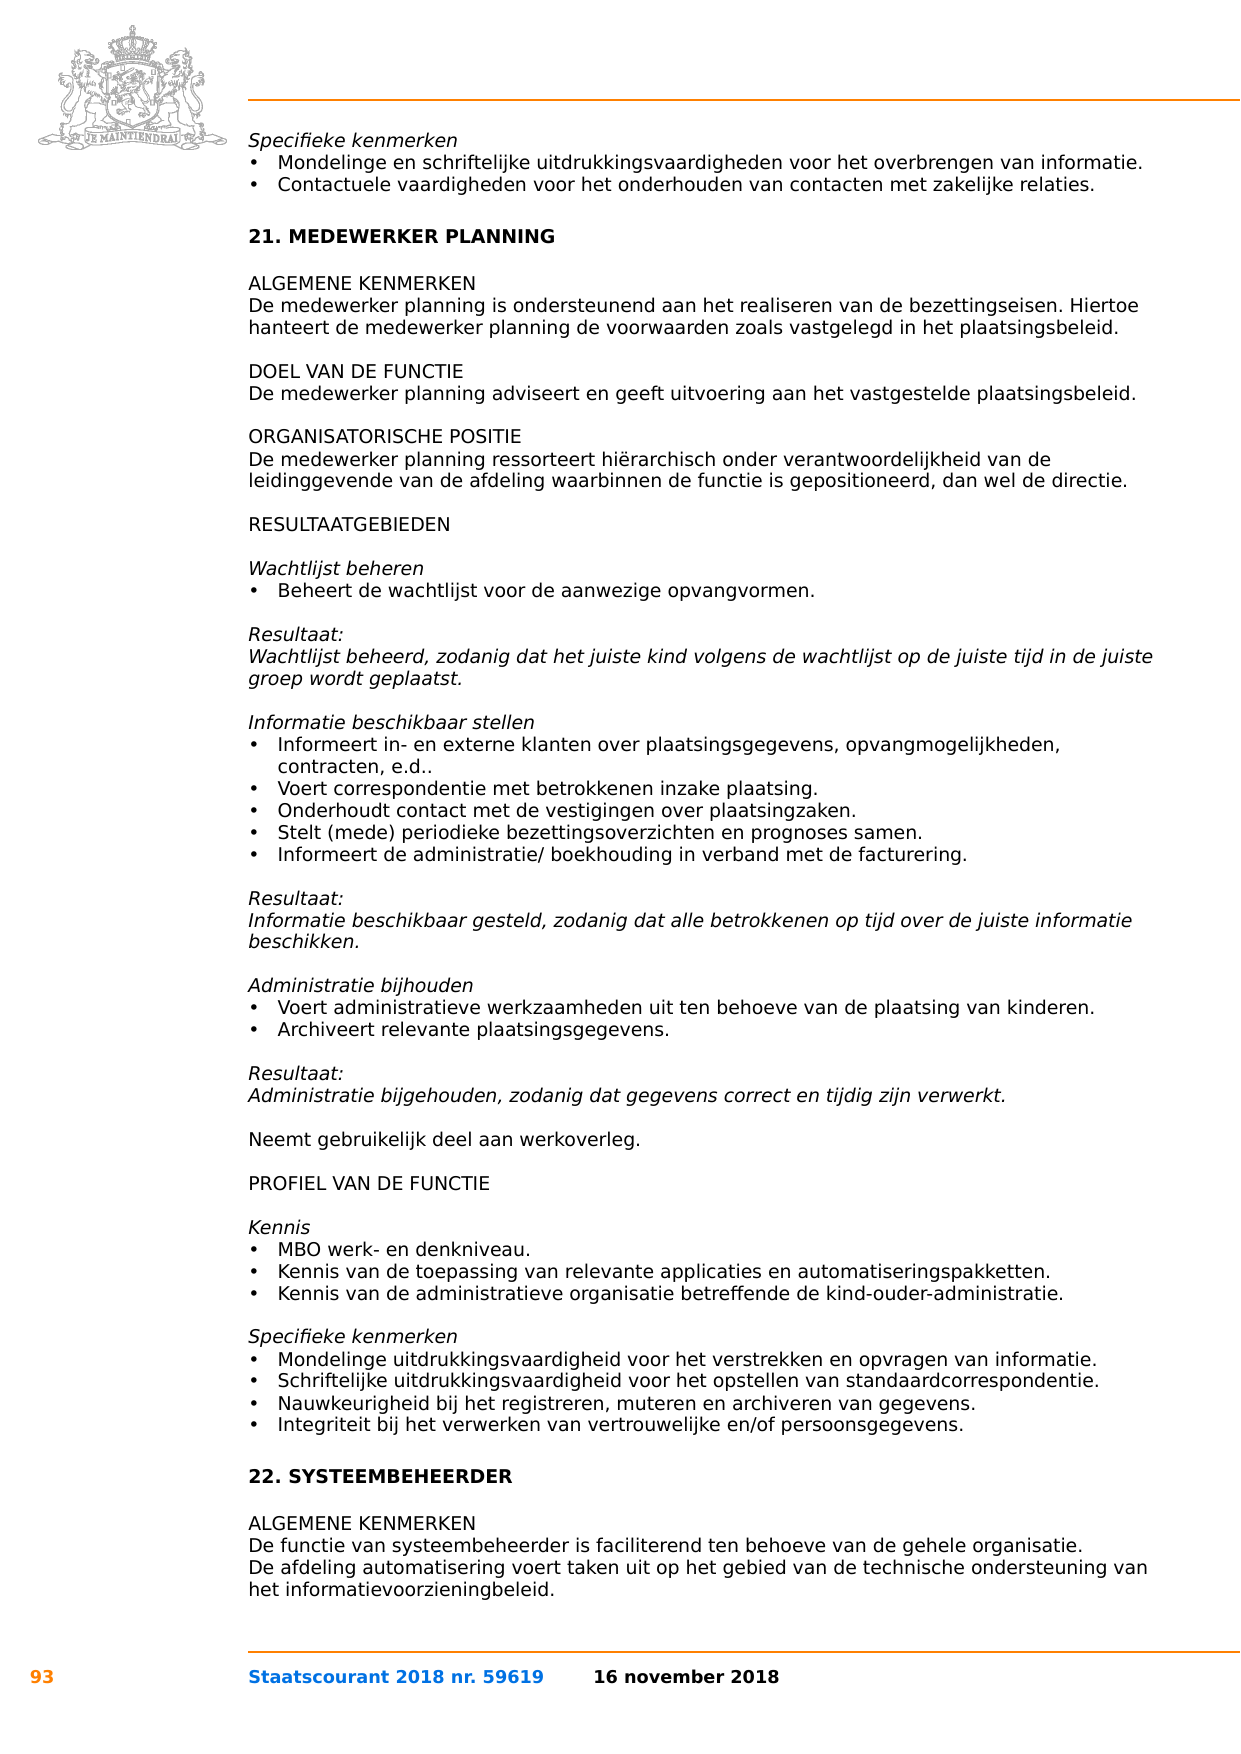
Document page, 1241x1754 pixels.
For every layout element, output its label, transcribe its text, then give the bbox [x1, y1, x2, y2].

text De functie van systeembeheerder is faciliterend ten behoeve van de gehele organisatie. [248, 1535, 1163, 1557]
text De medewerker planning is ondersteunend aan het realiseren van de bezettingseisen. Hiertoe hanteert de medewerker planning de voorwaarden zoals vastgelegd in het plaatsingsbeleid. [248, 295, 1163, 339]
text De medewerker planning adviseert en geeft uitvoering aan het vastgestelde plaatsingsbeleid. [248, 383, 1163, 404]
text ALGEMENE KENMERKEN [248, 1513, 1163, 1535]
text DOEL VAN DE FUNCTIE [248, 361, 1163, 383]
text • Informeert in- en externe klanten over plaatsingsgegevens, opvangmogelijkheden, contracten, e.d.. [248, 734, 1163, 778]
text • Stelt (mede) periodieke bezettingsoverzichten en prognoses samen. [248, 822, 1163, 844]
text • Voert administratieve werkzaamheden uit ten behoeve van de plaatsing van kinderen. [248, 997, 1163, 1019]
text Neemt gebruikelijk deel aan werkoverleg. [248, 1129, 1163, 1151]
text Wachtlijst beheren [248, 558, 1163, 580]
subtitle 21. MEDEWERKER PLANNING [248, 226, 1163, 248]
text • Onderhoudt contact met de vestigingen over plaatsingzaken. [248, 800, 1163, 822]
text Kennis [248, 1217, 1163, 1239]
text Specifieke kenmerken [248, 1326, 1163, 1348]
text • Contactuele vaardigheden voor het onderhouden van contacten met zakelijke relaties. [248, 174, 1163, 196]
text RESULTAATGEBIEDEN [248, 514, 1163, 536]
text Informatie beschikbaar gesteld, zodanig dat alle betrokkenen op tijd over de juiste informatie beschikken. [248, 909, 1163, 953]
text Resultaat: [248, 624, 1163, 646]
text Administratie bijgehouden, zodanig dat gegevens correct en tijdig zijn verwerkt. [248, 1085, 1163, 1107]
picture [38, 25, 227, 150]
text Resultaat: [248, 1063, 1163, 1085]
text Wachtlijst beheerd, zodanig dat het juiste kind volgens de wachtlijst op de juiste tijd in de juiste groep wordt geplaatst. [248, 646, 1163, 690]
text ALGEMENE KENMERKEN [248, 273, 1163, 295]
text Informatie beschikbaar stellen [248, 712, 1163, 734]
text • Beheert de wachtlijst voor de aanwezige opvangvormen. [248, 580, 1163, 602]
text • Voert correspondentie met betrokkenen inzake plaatsing. [248, 778, 1163, 800]
text • Kennis van de administratieve organisatie betreffende de kind-ouder-administratie. [248, 1283, 1163, 1304]
text • Mondelinge en schriftelijke uitdrukkingsvaardigheden voor het overbrengen van informatie. [248, 152, 1163, 174]
text De medewerker planning ressorteert hiërarchisch onder verantwoordelijkheid van de leidinggevende van de afdeling waarbinnen de functie is gepositioneerd, dan wel de directie. [248, 448, 1163, 492]
text • Schriftelijke uitdrukkingsvaardigheid voor het opstellen van standaardcorrespondentie. [248, 1370, 1163, 1392]
text • Integriteit bij het verwerken van vertrouwelijke en/of persoonsgegevens. [248, 1414, 1163, 1436]
text • Informeert de administratie/ boekhouding in verband met de facturering. [248, 844, 1163, 866]
text ORGANISATORISCHE POSITIE [248, 426, 1163, 448]
text Resultaat: [248, 887, 1163, 909]
text Administratie bijhouden [248, 975, 1163, 997]
text • Nauwkeurigheid bij het registreren, muteren en archiveren van gegevens. [248, 1392, 1163, 1414]
text • MBO werk- en denkniveau. [248, 1239, 1163, 1261]
subtitle 22. SYSTEEMBEHEERDER [248, 1466, 1163, 1488]
text PROFIEL VAN DE FUNCTIE [248, 1173, 1163, 1195]
text • Kennis van de toepassing van relevante applicaties en automatiseringspakketten. [248, 1261, 1163, 1283]
text • Archiveert relevante plaatsingsgegevens. [248, 1019, 1163, 1041]
text Specifieke kenmerken [248, 130, 1163, 152]
text De afdeling automatisering voert taken uit op het gebied van de technische ondersteuning van het informatievoorzieningbeleid. [248, 1557, 1163, 1601]
text • Mondelinge uitdrukkingsvaardigheid voor het verstrekken en opvragen van informatie. [248, 1348, 1163, 1370]
